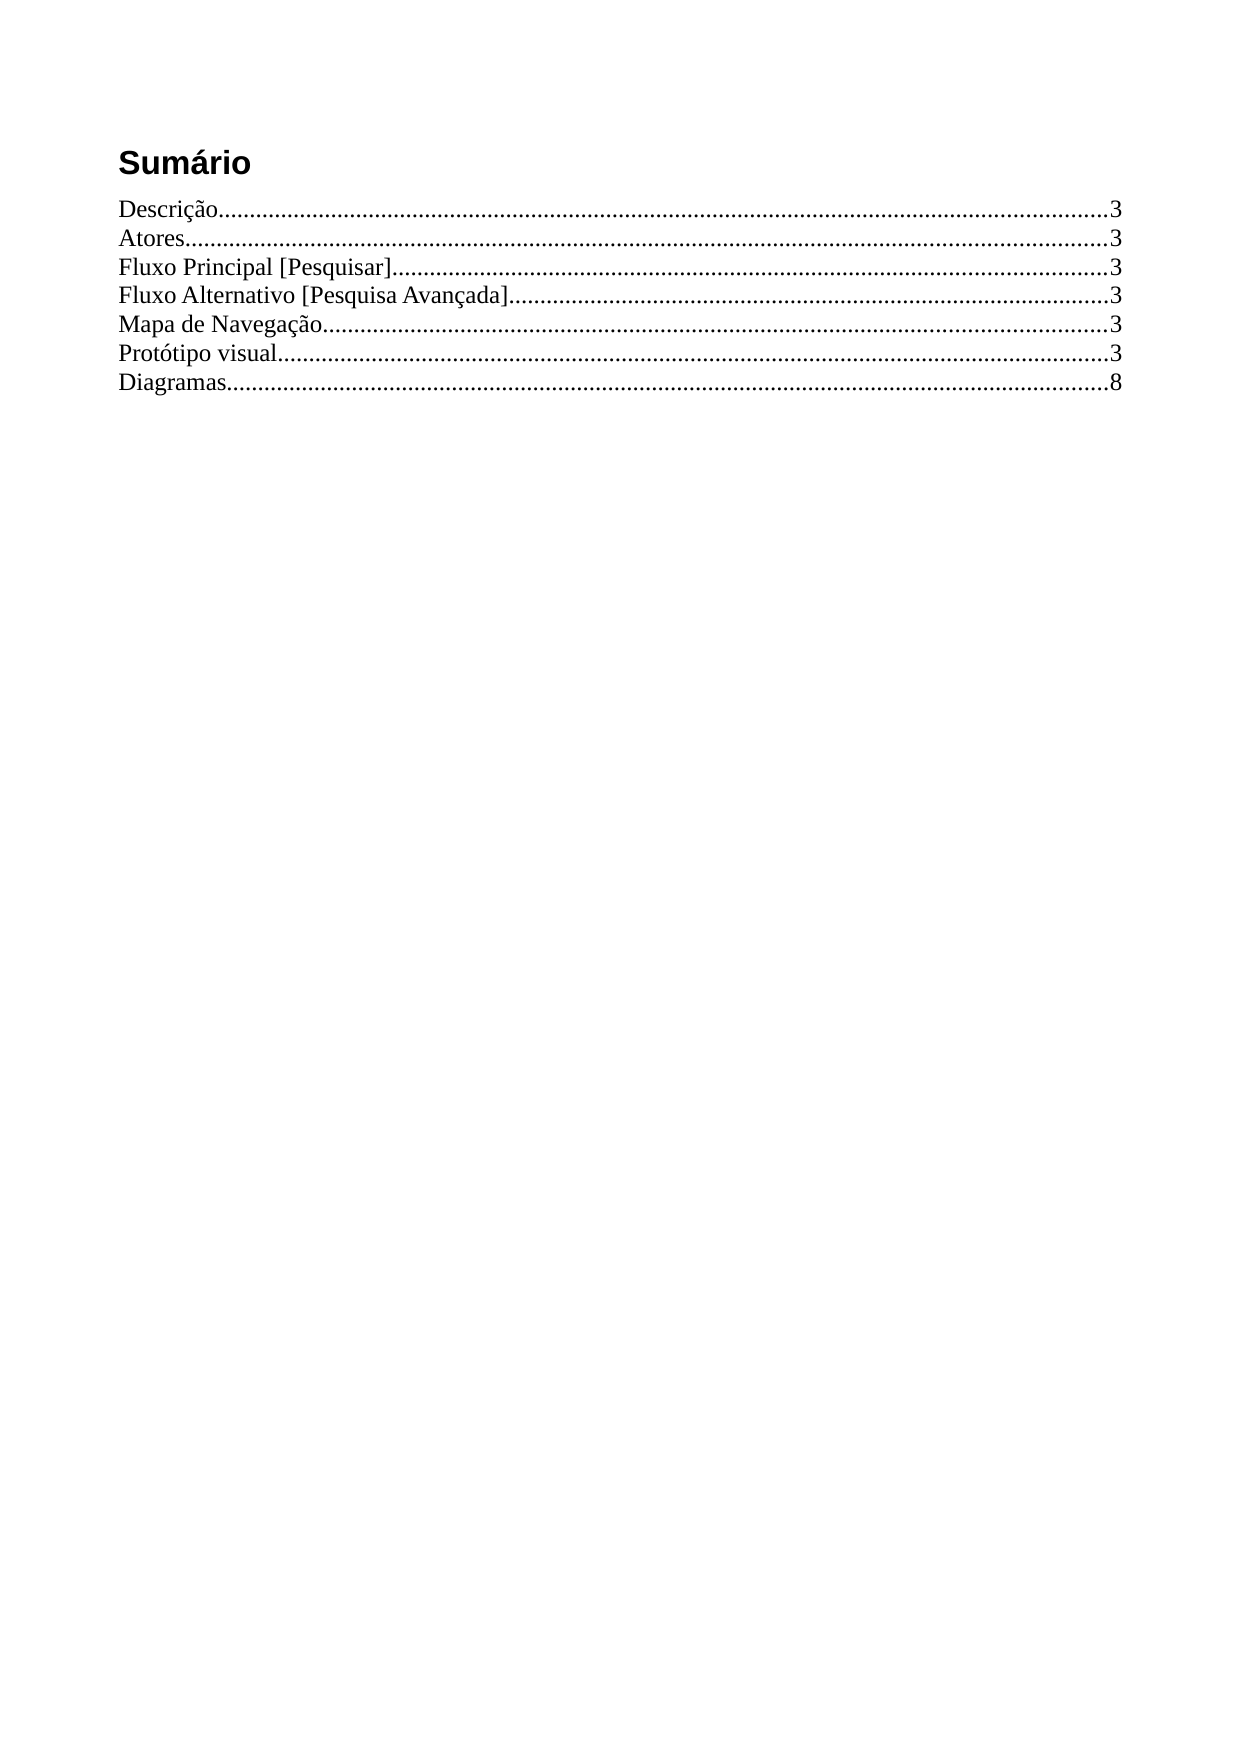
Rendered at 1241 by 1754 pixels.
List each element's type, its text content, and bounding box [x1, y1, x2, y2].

text Fluxo Alternativo [Pesquisa Avançada] 3 [118, 280, 1122, 309]
text Descrição 3 [118, 194, 1122, 223]
text Atores 3 [118, 223, 1122, 252]
text Fluxo Principal [Pesquisar] 3 [118, 252, 1122, 280]
text Diagramas 8 [118, 367, 1122, 395]
subtitle Sumário [118, 143, 1122, 182]
text Mapa de Navegação 3 [118, 309, 1122, 338]
text Protótipo visual 3 [118, 338, 1122, 367]
